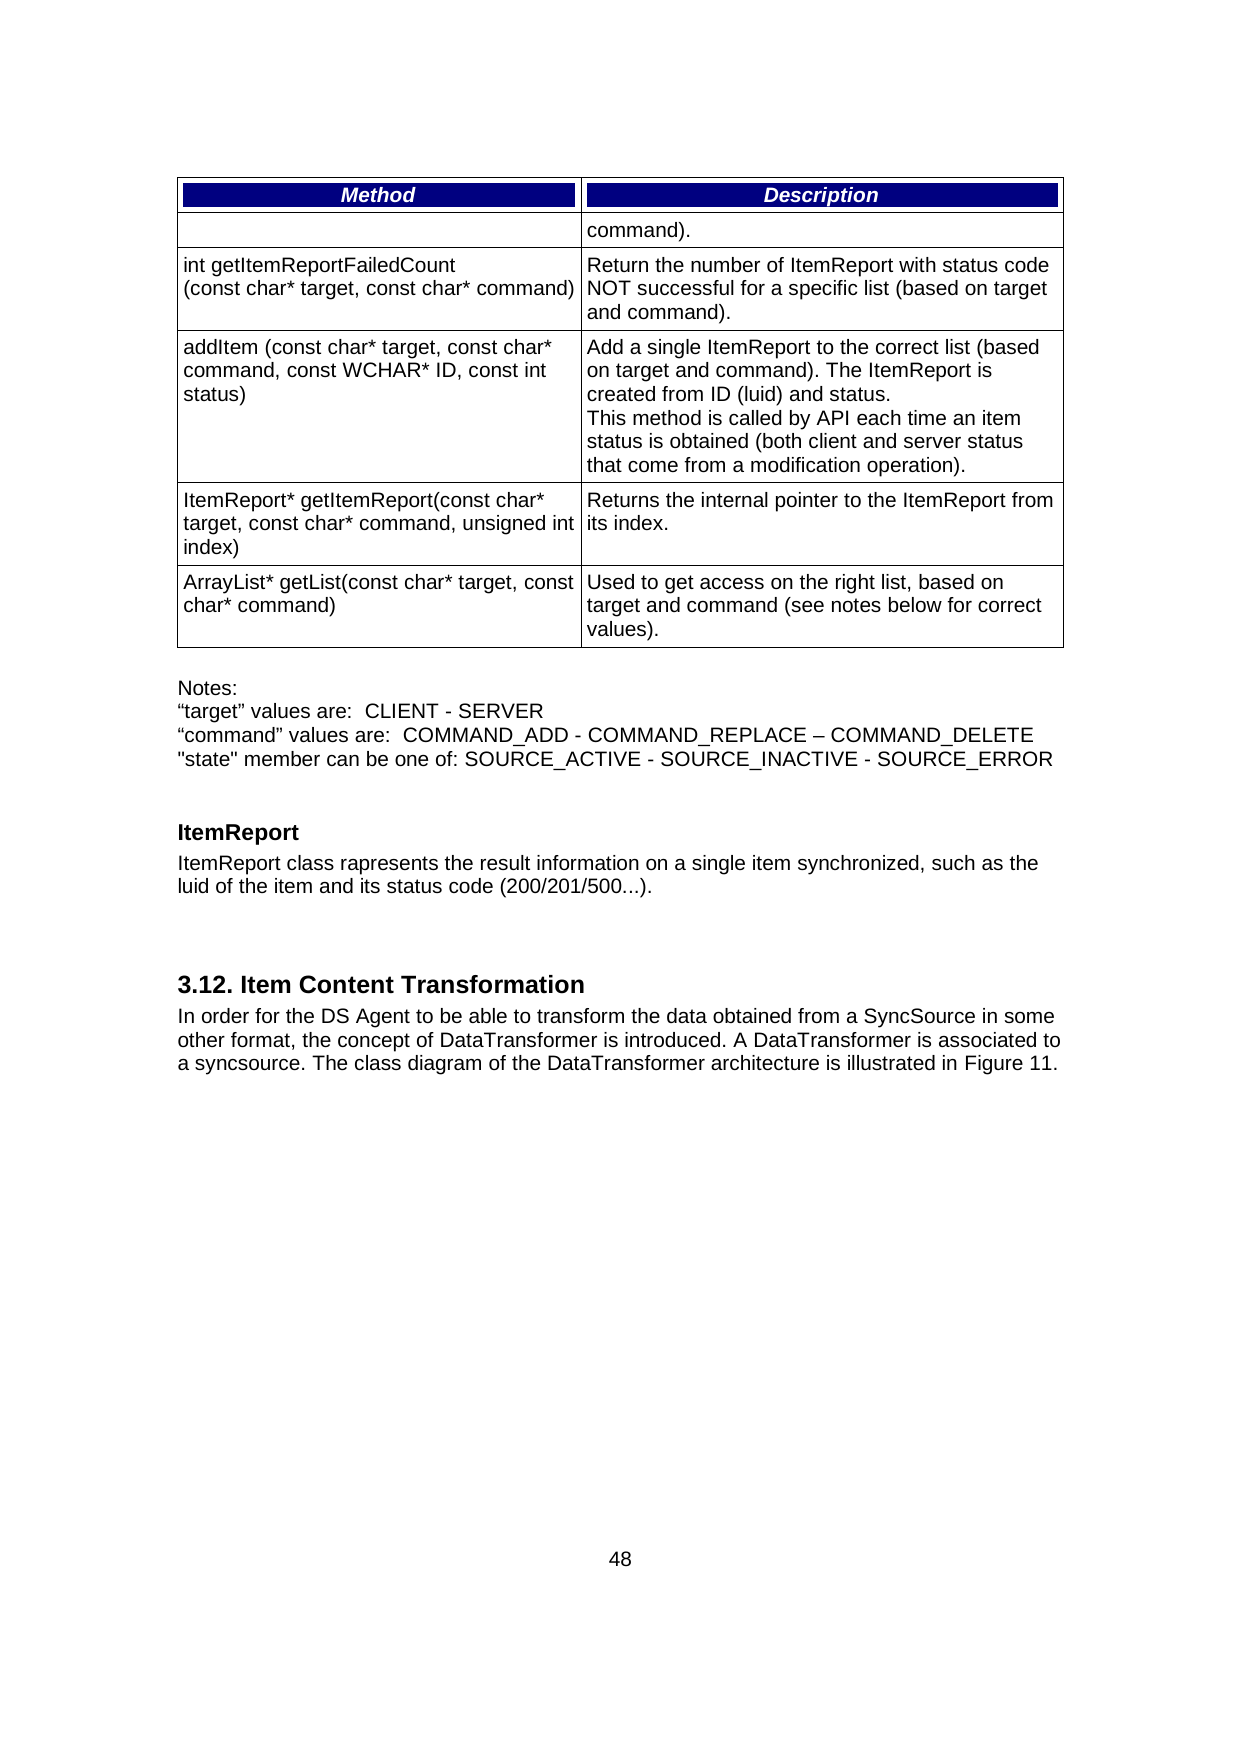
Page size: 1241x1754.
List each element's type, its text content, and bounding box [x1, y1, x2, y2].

text “command” values are: COMMAND_ADD - COMMAND_REPLACE – COMMAND_DELETE [177, 723, 1063, 747]
table_cell [178, 213, 581, 247]
table_cell ItemReport* getItemReport(const char* target, const char* command, unsigned int index) [178, 483, 581, 565]
text “target” values are: CLIENT - SERVER [177, 700, 1063, 723]
table_cell Return the number of ItemReport with status code NOT successful for a specific list (based on target and command). [582, 248, 1063, 330]
table_cell addItem (const char* target, const char* command, const WCHAR* ID, const int status) [178, 331, 581, 482]
table_cell Add a single ItemReport to the correct list (based on target and command). The ItemReport is created from ID (luid) and status. This method is called by API each time an item status is obtained (both client and server status that come from a modification operation). [582, 331, 1063, 482]
subtitle ItemReport [177, 819, 1063, 845]
text ItemReport class rapresents the result information on a single item synchronized, such as the luid of the item and its status code (200/201/500...). [177, 851, 1063, 898]
table_cell Returns the internal pointer to the ItemReport from its index. [582, 483, 1063, 565]
table_header Method [178, 178, 581, 212]
table_cell Used to get access on the right list, based on target and command (see notes below for correct values). [582, 566, 1063, 647]
text In order for the DS Agent to be able to transform the data obtained from a SyncSource in some other format, the concept of DataTransformer is introduced. A DataTransformer is associated to a syncsource. The class diagram of the DataTransformer architecture is illustrated in Figure 11. [177, 1005, 1063, 1075]
table_cell int getItemReportFailedCount (const char* target, const char* command) [178, 248, 581, 330]
table_header Description [582, 178, 1063, 212]
subtitle Item Content Transformation [177, 971, 1063, 998]
table_cell ArrayList* getList(const char* target, const char* command) [178, 566, 581, 647]
table_cell command). [582, 213, 1063, 247]
text Notes: [177, 676, 1063, 700]
text "state" member can be one of: SOURCE_ACTIVE - SOURCE_INACTIVE - SOURCE_ERROR [177, 747, 1063, 771]
